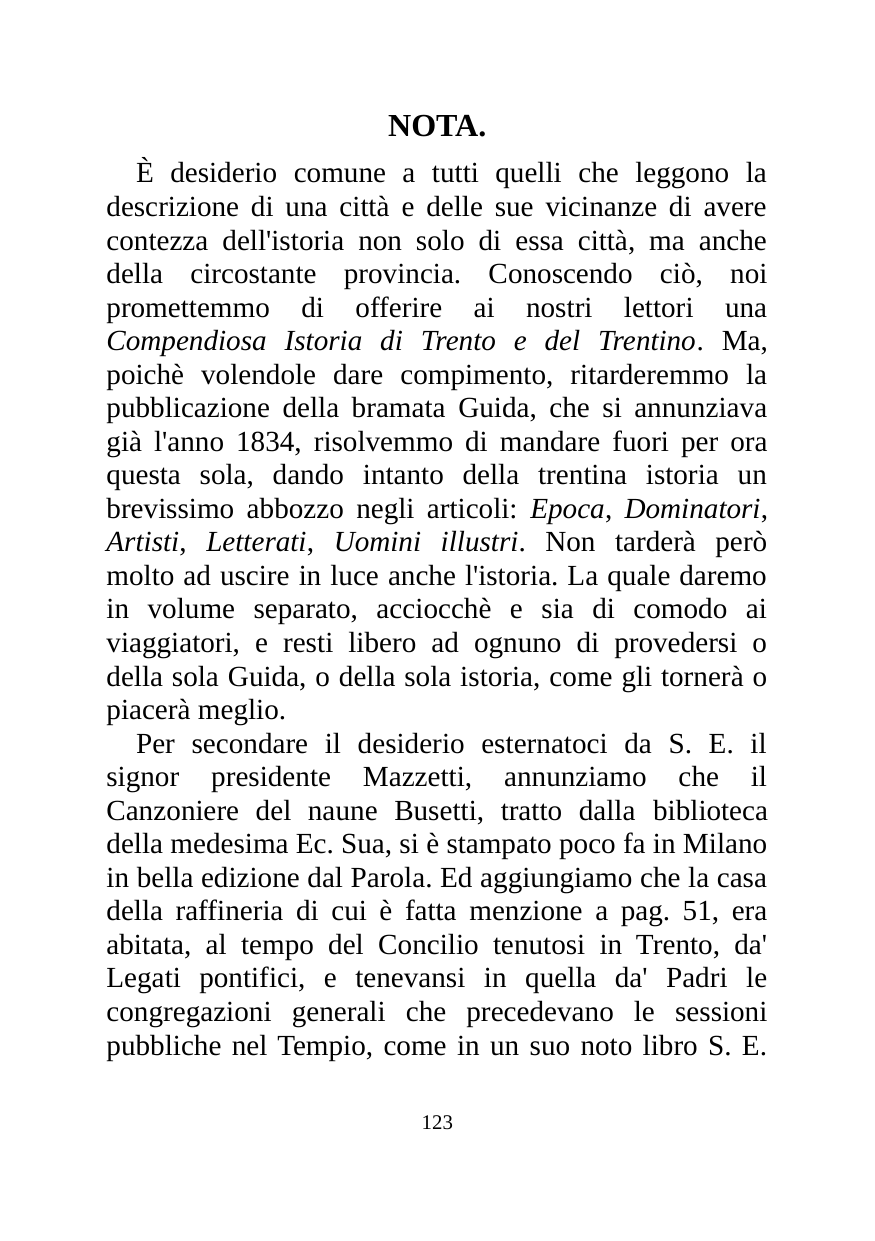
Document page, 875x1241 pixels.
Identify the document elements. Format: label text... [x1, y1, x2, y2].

text È desiderio comune a tutti quelli che leggono la descrizione di una città e delle sue vicinanze di avere contezza dell'istoria non solo di essa città, ma anche della circostante provincia. Conoscendo ciò, noi promettemmo di offerire ai nostri lettori una Compendiosa Istoria di Trento e del Trentino. Ma, poichè volendole dare compimento, ritarderemmo la pubblicazione della bramata Guida, che si annunziava già l'anno 1834, risolvemmo di mandare fuori per ora questa sola, dando intanto della trentina istoria un brevissimo abbozzo negli articoli: Epoca, Dominatori, Artisti, Letterati, Uomini illustri. Non tarderà però molto ad uscire in luce anche l'istoria. La quale daremo in volume separato, acciocchè e sia di comodo ai viaggiatori, e resti libero ad ognuno di provedersi o della sola Guida, o della sola istoria, come gli tornerà o piacerà meglio. [106, 156, 768, 726]
subtitle NOTA. [106, 106, 768, 143]
text Per secondare il desiderio esternatoci da S. E. il signor presidente Mazzetti, annunziamo che il Canzoniere del naune Busetti, tratto dalla biblioteca della medesima Ec. Sua, si è stampato poco fa in Milano in bella edizione dal Parola. Ed aggiungiamo che la casa della raffineria di cui è fatta menzione a pag. 51, era abitata, al tempo del Concilio tenutosi in Trento, da' Legati pontifici, e tenevansi in quella da' Padri le congregazioni generali che precedevano le sessioni pubbliche nel Tempio, come in un suo noto libro S. E. [106, 726, 768, 1061]
